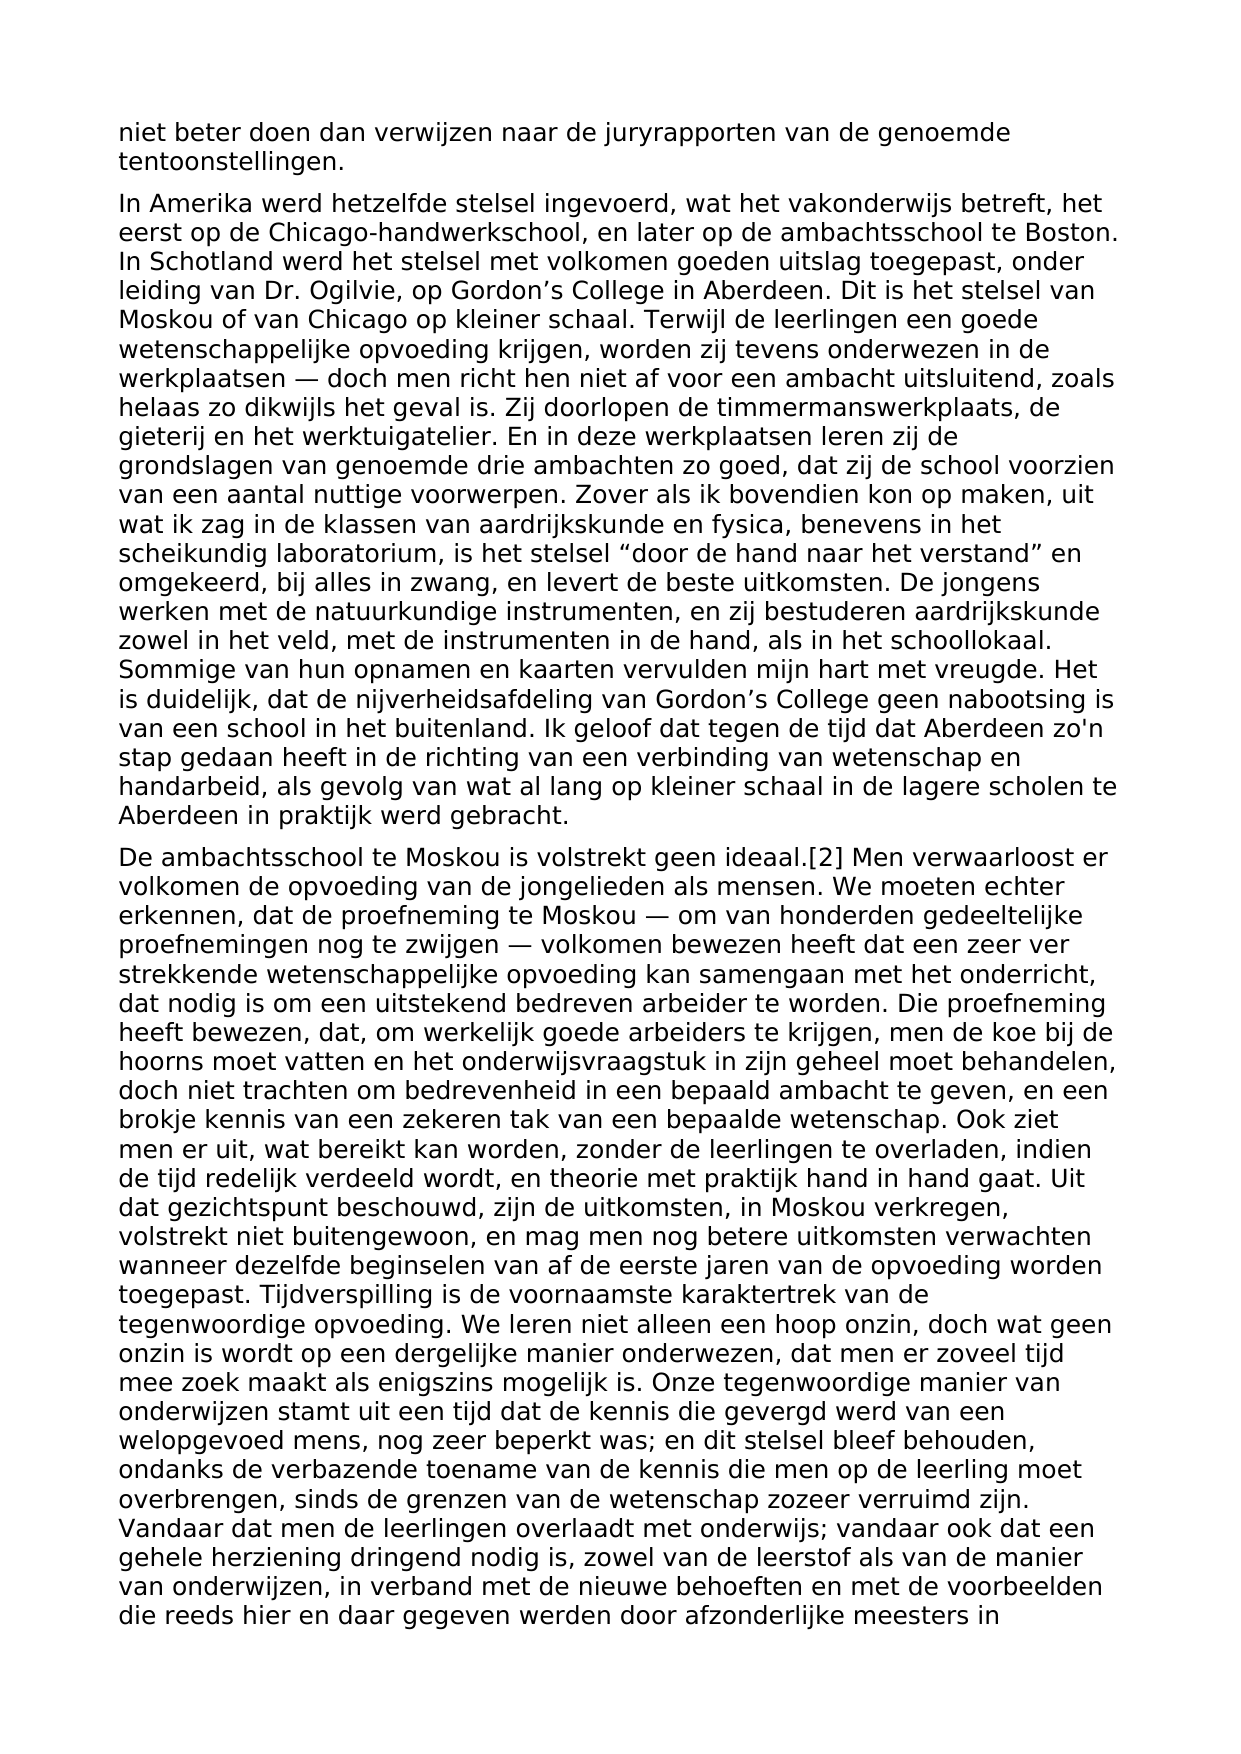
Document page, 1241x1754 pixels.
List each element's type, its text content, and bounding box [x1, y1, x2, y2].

text niet beter doen dan verwijzen naar de juryrapporten van de genoemde tentoonstellingen. [118, 118, 1122, 176]
text In Amerika werd hetzelfde stelsel ingevoerd, wat het vakonderwijs betreft, het eerst op de Chicago-handwerkschool, en later op de ambachtsschool te Boston. In Schotland werd het stelsel met volkomen goeden uitslag toegepast, onder leiding van Dr. Ogilvie, op Gordon’s College in Aberdeen. Dit is het stelsel van Moskou of van Chicago op kleiner schaal. Terwijl de leerlingen een goede wetenschappelijke opvoeding krijgen, worden zij tevens onderwezen in de werkplaatsen — doch men richt hen niet af voor een ambacht uitsluitend, zoals helaas zo dikwijls het geval is. Zij doorlopen de timmermanswerkplaats, de gieterij en het werktuigatelier. En in deze werkplaatsen leren zij de grondslagen van genoemde drie ambachten zo goed, dat zij de school voorzien van een aantal nuttige voorwerpen. Zover als ik bovendien kon op maken, uit wat ik zag in de klassen van aardrijkskunde en fysica, benevens in het scheikundig laboratorium, is het stelsel “door de hand naar het verstand” en omgekeerd, bij alles in zwang, en levert de beste uitkomsten. De jongens werken met de natuurkundige instrumenten, en zij bestuderen aardrijkskunde zowel in het veld, met de instrumenten in de hand, als in het schoollokaal. Sommige van hun opnamen en kaarten vervulden mijn hart met vreugde. Het is duidelijk, dat de nijverheidsafdeling van Gordon’s College geen nabootsing is van een school in het buitenland. Ik geloof dat tegen de tijd dat Aberdeen zo'n stap gedaan heeft in de richting van een verbinding van wetenschap en handarbeid, als gevolg van wat al lang op kleiner schaal in de lagere scholen te Aberdeen in praktijk werd gebracht. [118, 189, 1122, 831]
text De ambachtsschool te Moskou is volstrekt geen ideaal.[2] Men verwaarloost er volkomen de opvoeding van de jongelieden als mensen. We moeten echter erkennen, dat de proefneming te Moskou — om van honderden gedeeltelijke proefnemingen nog te zwijgen — volkomen bewezen heeft dat een zeer ver strekkende wetenschappelijke opvoeding kan samengaan met het onderricht, dat nodig is om een uitstekend bedreven arbeider te worden. Die proefneming heeft bewezen, dat, om werkelijk goede arbeiders te krijgen, men de koe bij de hoorns moet vatten en het onderwijsvraagstuk in zijn geheel moet behandelen, doch niet trachten om bedrevenheid in een bepaald ambacht te geven, en een brokje kennis van een zekeren tak van een bepaalde wetenschap. Ook ziet men er uit, wat bereikt kan worden, zonder de leerlingen te overladen, indien de tijd redelijk verdeeld wordt, en theorie met praktijk hand in hand gaat. Uit dat gezichtspunt beschouwd, zijn de uitkomsten, in Moskou verkregen, volstrekt niet buitengewoon, en mag men nog betere uitkomsten verwachten wanneer dezelfde beginselen van af de eerste jaren van de opvoeding worden toegepast. Tijdverspilling is de voornaamste karaktertrek van de tegenwoordige opvoeding. We leren niet alleen een hoop onzin, doch wat geen onzin is wordt op een dergelijke manier onderwezen, dat men er zoveel tijd mee zoek maakt als enigszins mogelijk is. Onze tegenwoordige manier van onderwijzen stamt uit een tijd dat de kennis die gevergd werd van een welopgevoed mens, nog zeer beperkt was; en dit stelsel bleef behouden, ondanks de verbazende toename van de kennis die men op de leerling moet overbrengen, sinds de grenzen van de wetenschap zozeer verruimd zijn. Vandaar dat men de leerlingen overlaadt met onderwijs; vandaar ook dat een gehele herziening dringend nodig is, zowel van de leerstof als van de manier van onderwijzen, in verband met de nieuwe behoeften en met de voorbeelden die reeds hier en daar gegeven werden door afzonderlijke meesters in [118, 843, 1122, 1631]
